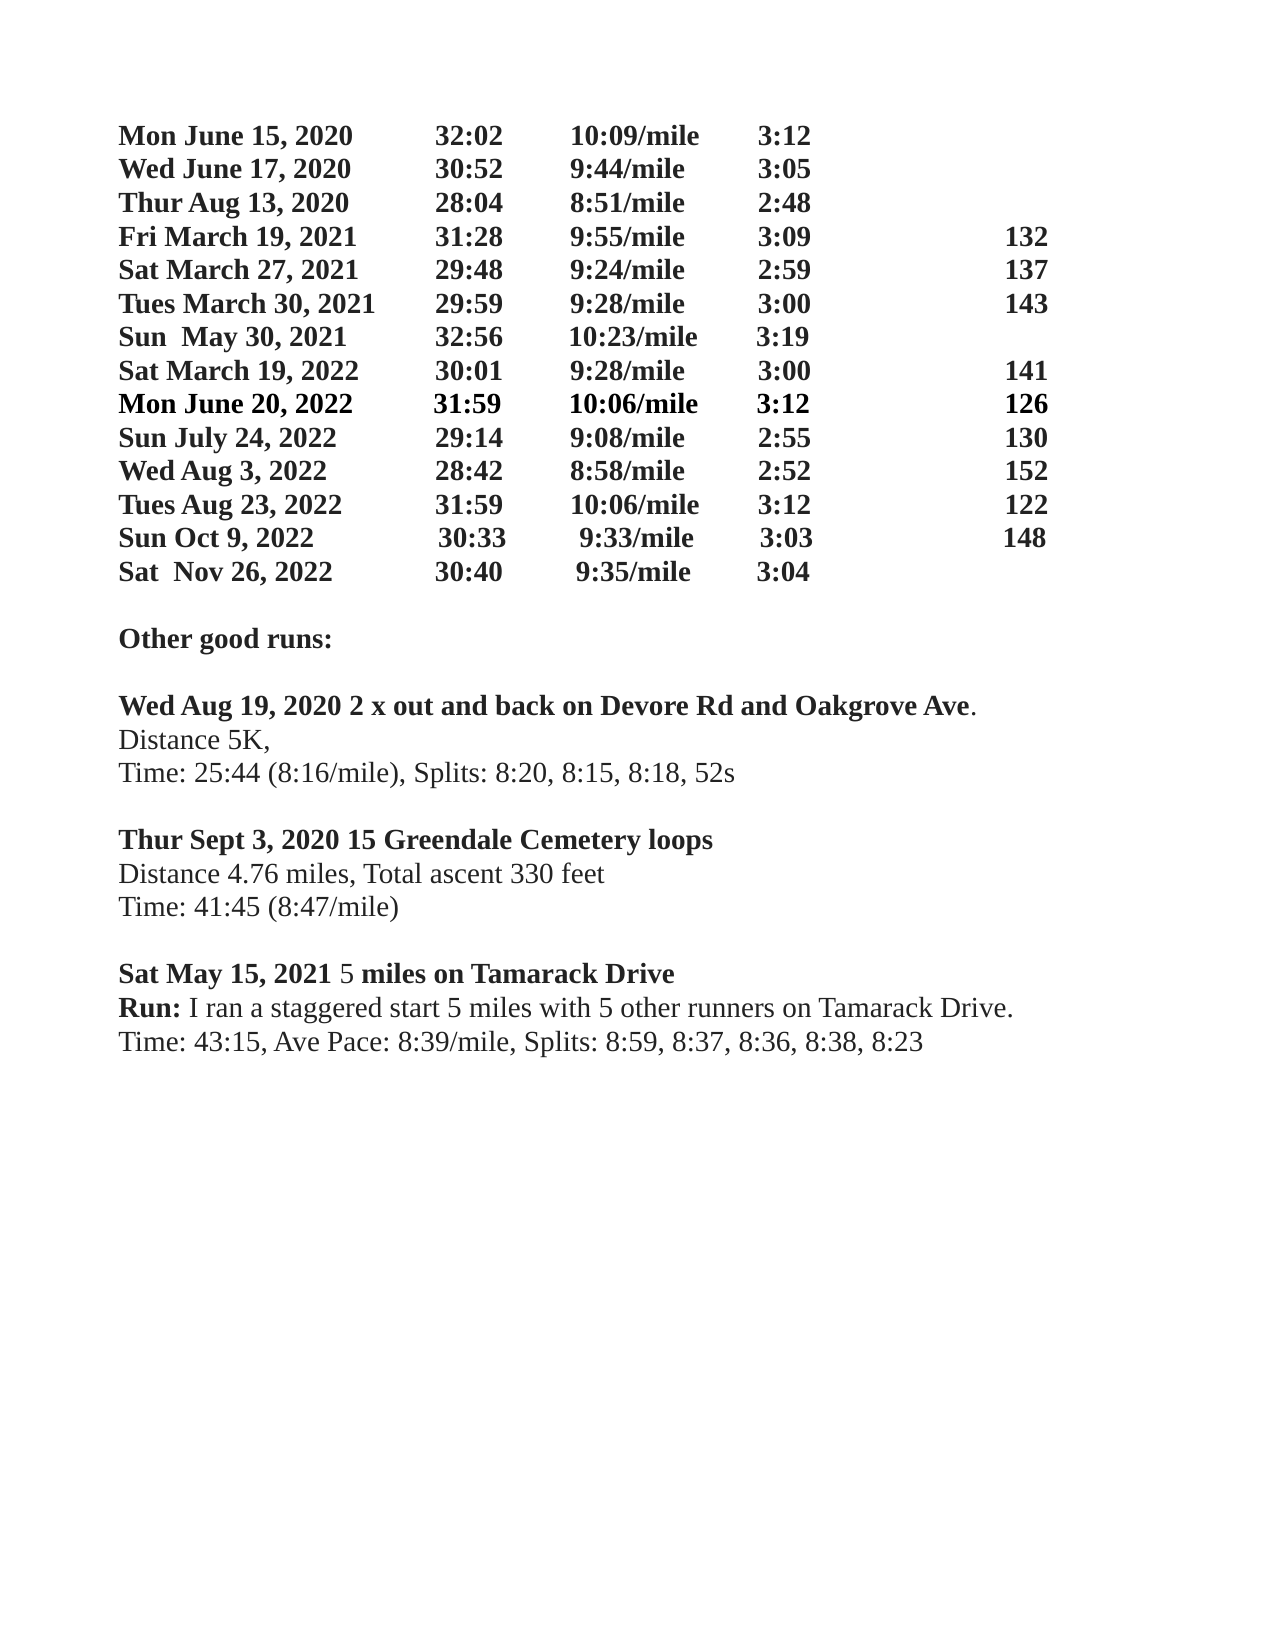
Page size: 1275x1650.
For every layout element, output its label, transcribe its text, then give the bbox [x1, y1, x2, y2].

text Distance 5K, [118, 722, 1161, 755]
text Sat May 15, 2021 5 miles on Tamarack Drive [118, 957, 1161, 990]
text Other good runs: [118, 621, 1161, 655]
text Tues Aug 23, 2022 31:59 10:06/mile 3:12 122 [118, 487, 1161, 521]
text Thur Aug 13, 2020 28:04 8:51/mile 2:48 [118, 185, 1161, 219]
text Time: 43:15, Ave Pace: 8:39/mile, Splits: 8:59, 8:37, 8:36, 8:38, 8:23 [118, 1024, 1161, 1057]
text Fri March 19, 2021 31:28 9:55/mile 3:09 132 [118, 219, 1161, 252]
text Mon June 20, 2022 31:59 10:06/mile 3:12 126 [118, 386, 1157, 420]
text Wed Aug 3, 2022 28:42 8:58/mile 2:52 152 [118, 453, 1161, 487]
text Sat March 19, 2022 30:01 9:28/mile 3:00 141 [118, 353, 1161, 386]
text Distance 4.76 miles, Total ascent 330 feet [118, 856, 1161, 889]
text Sat March 27, 2021 29:48 9:24/mile 2:59 137 [118, 252, 1161, 286]
text Wed June 17, 2020 30:52 9:44/mile 3:05 [118, 152, 1161, 185]
text Sun May 30, 2021 32:56 10:23/mile 3:19 [118, 319, 1161, 353]
text Thur Sept 3, 2020 15 Greendale Cemetery loops [118, 822, 1161, 856]
text Mon June 15, 2020 32:02 10:09/mile 3:12 [118, 118, 1161, 152]
text Tues March 30, 2021 29:59 9:28/mile 3:00 143 [118, 286, 1161, 319]
text Run: I ran a staggered start 5 miles with 5 other runners on Tamarack Drive. [118, 990, 1161, 1024]
text Sun Oct 9, 2022 30:33 9:33/mile 3:03 148 [118, 521, 1161, 554]
text Sun July 24, 2022 29:14 9:08/mile 2:55 130 [118, 420, 1161, 453]
text Wed Aug 19, 2020 2 x out and back on Devore Rd and Oakgrove Ave. [118, 688, 1161, 722]
text Time: 41:45 (8:47/mile) [118, 889, 1161, 923]
text Time: 25:44 (8:16/mile), Splits: 8:20, 8:15, 8:18, 52s [118, 755, 1161, 789]
text Sat Nov 26, 2022 30:40 9:35/mile 3:04 [118, 554, 1161, 588]
